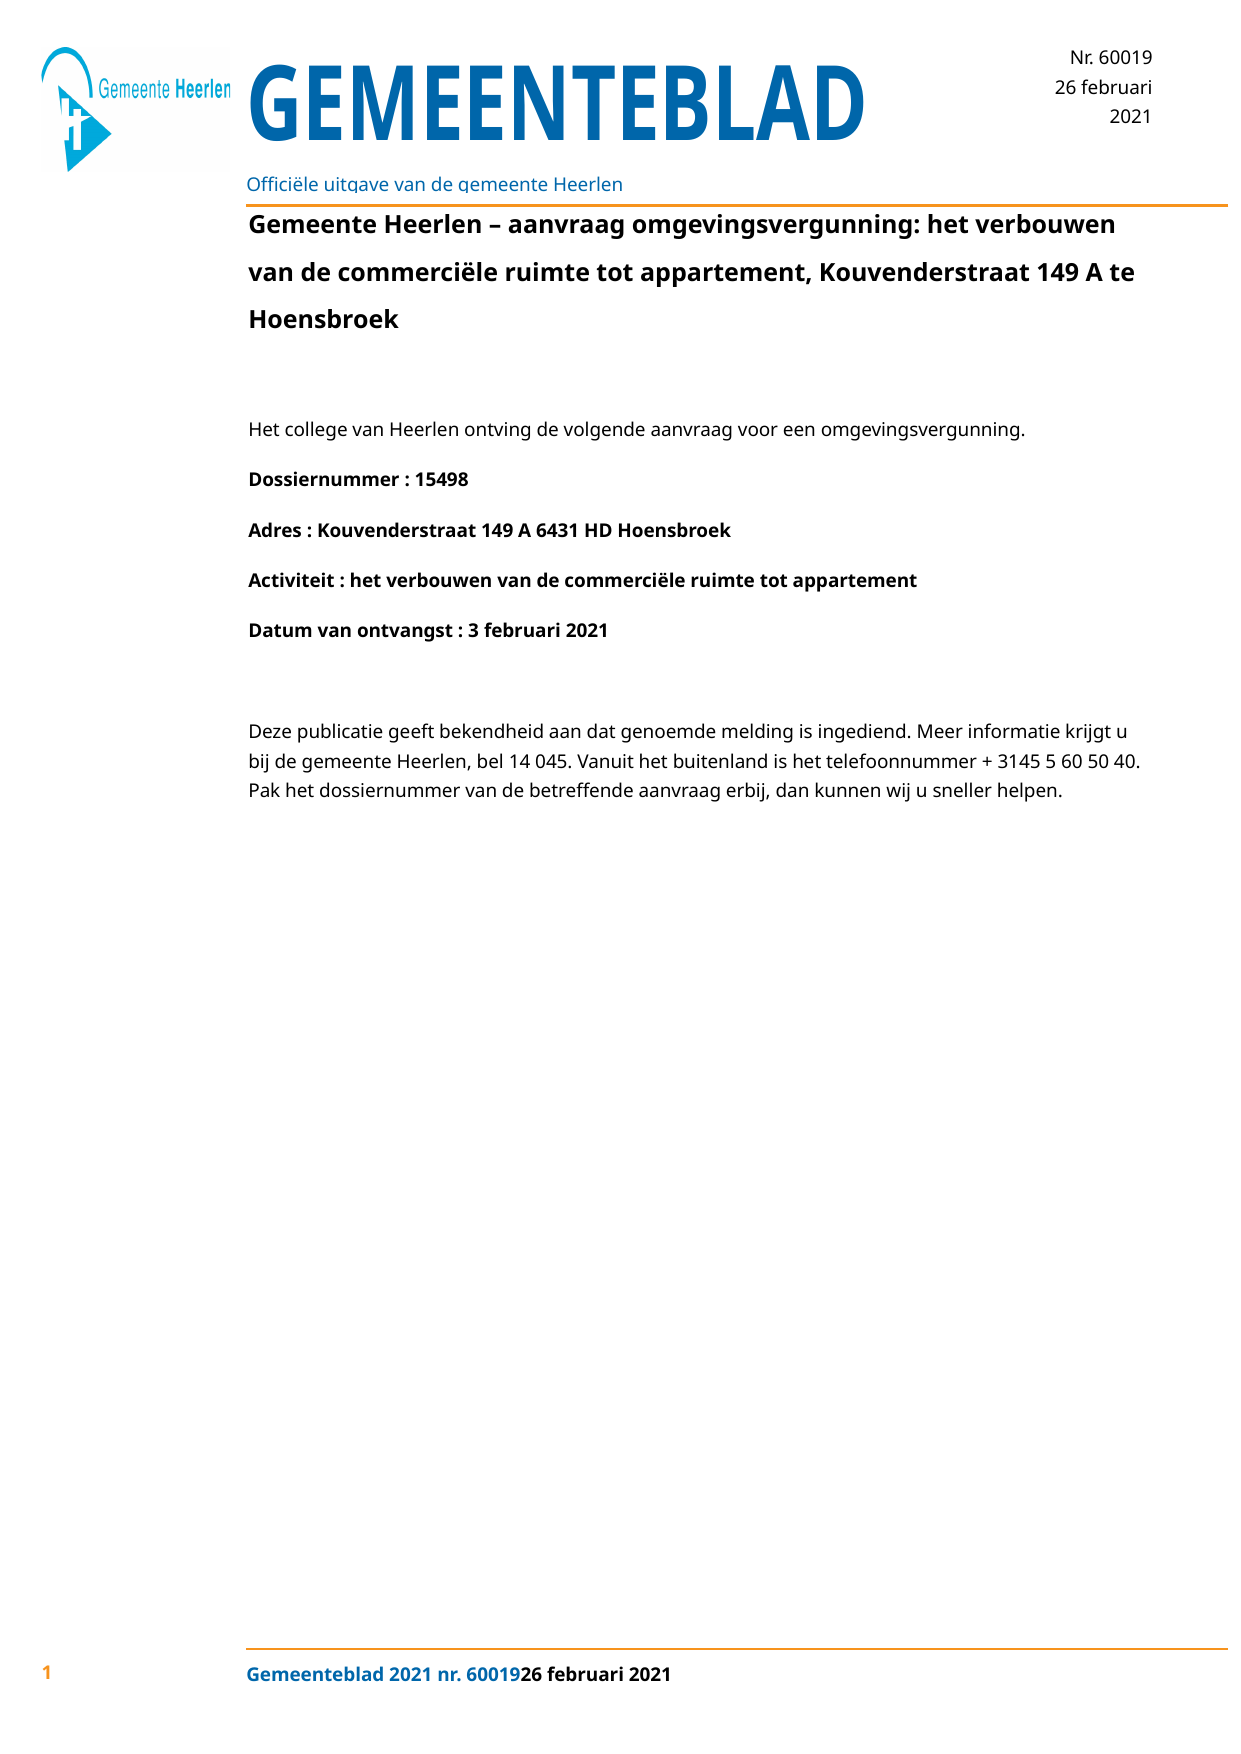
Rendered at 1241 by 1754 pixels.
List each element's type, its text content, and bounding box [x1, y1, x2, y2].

text Het college van Heerlen ontving de volgende aanvraag voor een omgevingsvergunning. [248, 416, 1152, 442]
text Deze publicatie geeft bekendheid aan dat genoemde melding is ingediend. Meer informatie krijgt u bij de gemeente Heerlen, bel 14 045. Vanuit het buitenland is het telefoonnummer + 3145 5 60 50 40. Pak het dossiernummer van de betreffende aanvraag erbij, dan kunnen wij u sneller helpen. [248, 718, 1152, 803]
text Gemeente Heerlen – aanvraag omgevingsvergunning: het verbouwen van de commerciële ruimte tot appartement, Kouvenderstraat 149 A te Hoensbroek [248, 207, 1152, 336]
text Adres : Kouvenderstraat 149 A 6431 HD Hoensbroek [248, 517, 1152, 542]
text Datum van ontvangst : 3 februari 2021 [248, 618, 1152, 643]
text Dossiernummer : 15498 [248, 466, 1152, 492]
picture [41, 47, 231, 172]
text Activiteit : het verbouwen van de commerciële ruimte tot appartement [248, 567, 1152, 593]
picture [41, 47, 59, 70]
